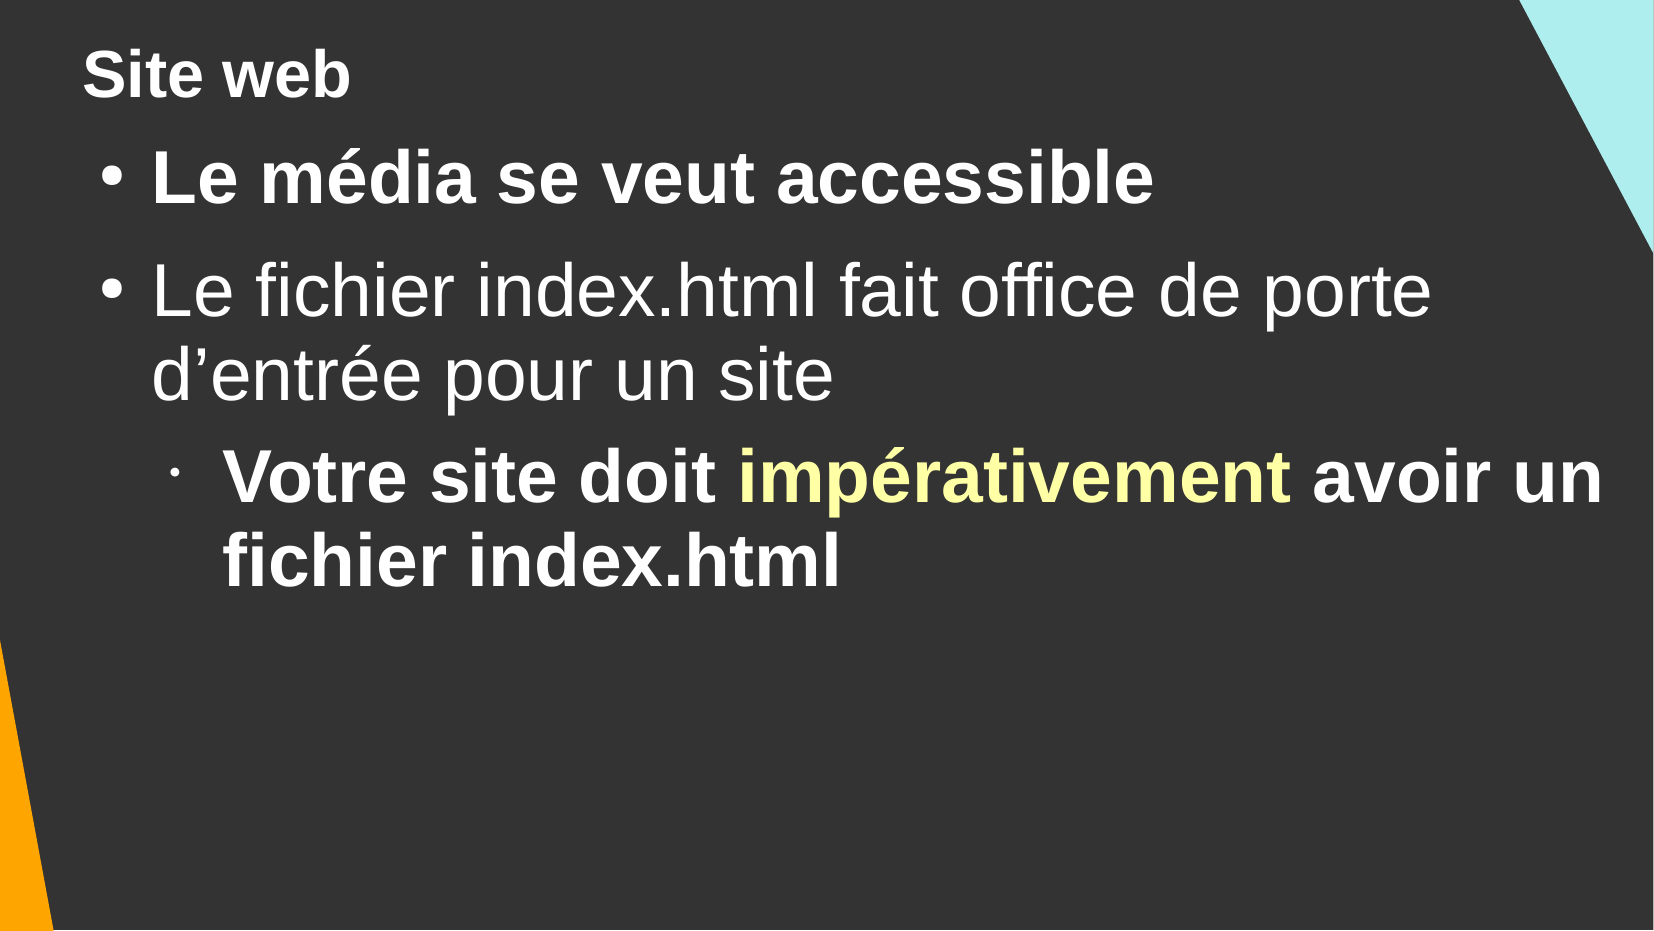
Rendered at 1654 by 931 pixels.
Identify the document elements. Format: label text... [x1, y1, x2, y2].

text_box [1519, 0, 1654, 255]
title Site web [82, 36, 1571, 114]
text_box [0, 640, 54, 931]
list Le média se veut accessible Le fichier index.html fait office de porte d’entrée pour un site Votre site doit impérativement avoir un fichier index.html [80, 135, 1605, 789]
